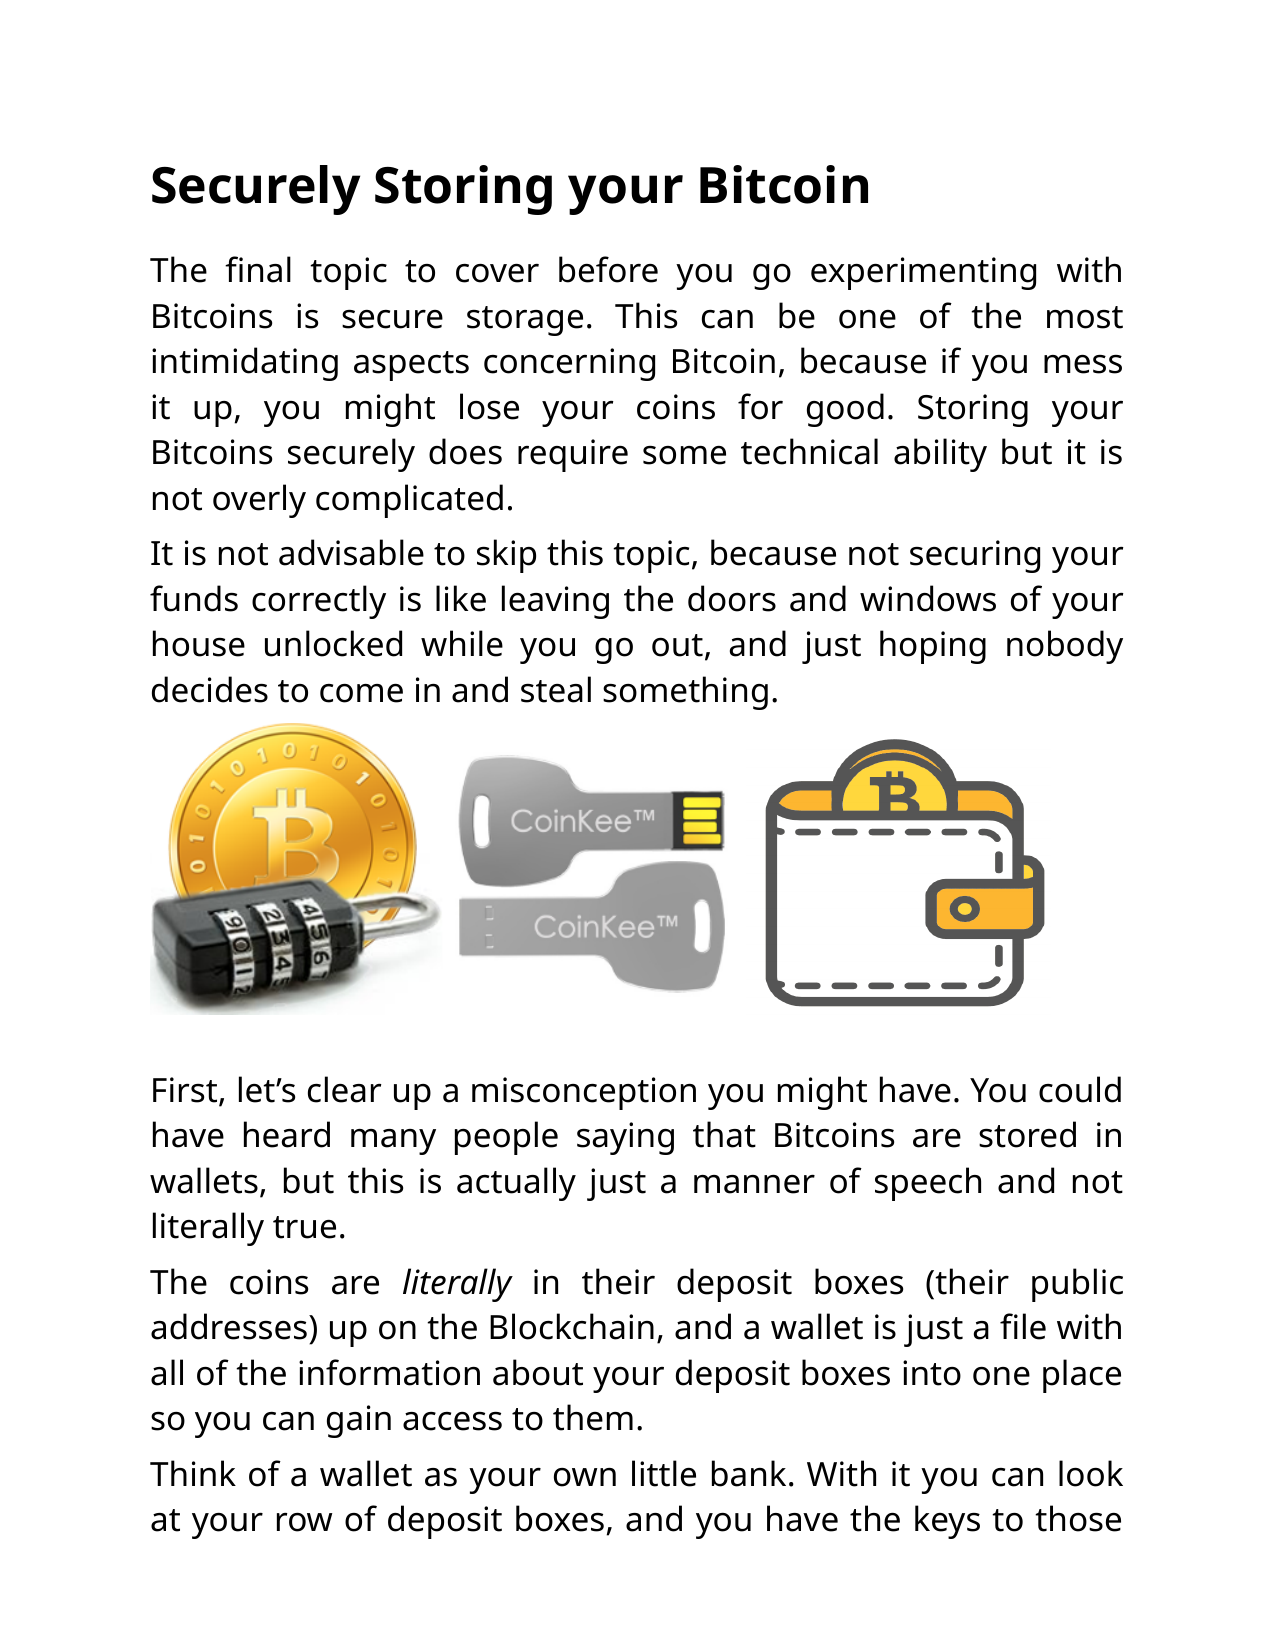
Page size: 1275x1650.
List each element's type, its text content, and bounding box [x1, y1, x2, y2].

subtitle Securely Storing your Bitcoin [150, 150, 1125, 218]
text The coins are literally in their deposit boxes (their public addresses) up on the Blockchain, and a wallet is just a file with all of the information about your deposit boxes into one place so you can gain access to them. [150, 1259, 1125, 1440]
text Think of a wallet as your own little bank. With it you can look at your row of deposit boxes, and you have the keys to those [150, 1451, 1125, 1542]
picture [150, 722, 1052, 1015]
text It is not advisable to skip this topic, because not securing your funds correctly is like leaving the doors and windows of your house unlocked while you go out, and just hoping nobody decides to come in and steal something. [150, 530, 1125, 712]
text First, let’s clear up a misconception you might have. You could have heard many people saying that Bitcoins are stored in wallets, but this is actually just a manner of speech and not literally true. [150, 1067, 1125, 1248]
text The final topic to cover before you go experimenting with Bitcoins is secure storage. This can be one of the most intimidating aspects concerning Bitcoin, because if you mess it up, you might lose your coins for good. Storing your Bitcoins securely does require some technical ability but it is not overly complicated. [150, 247, 1125, 520]
